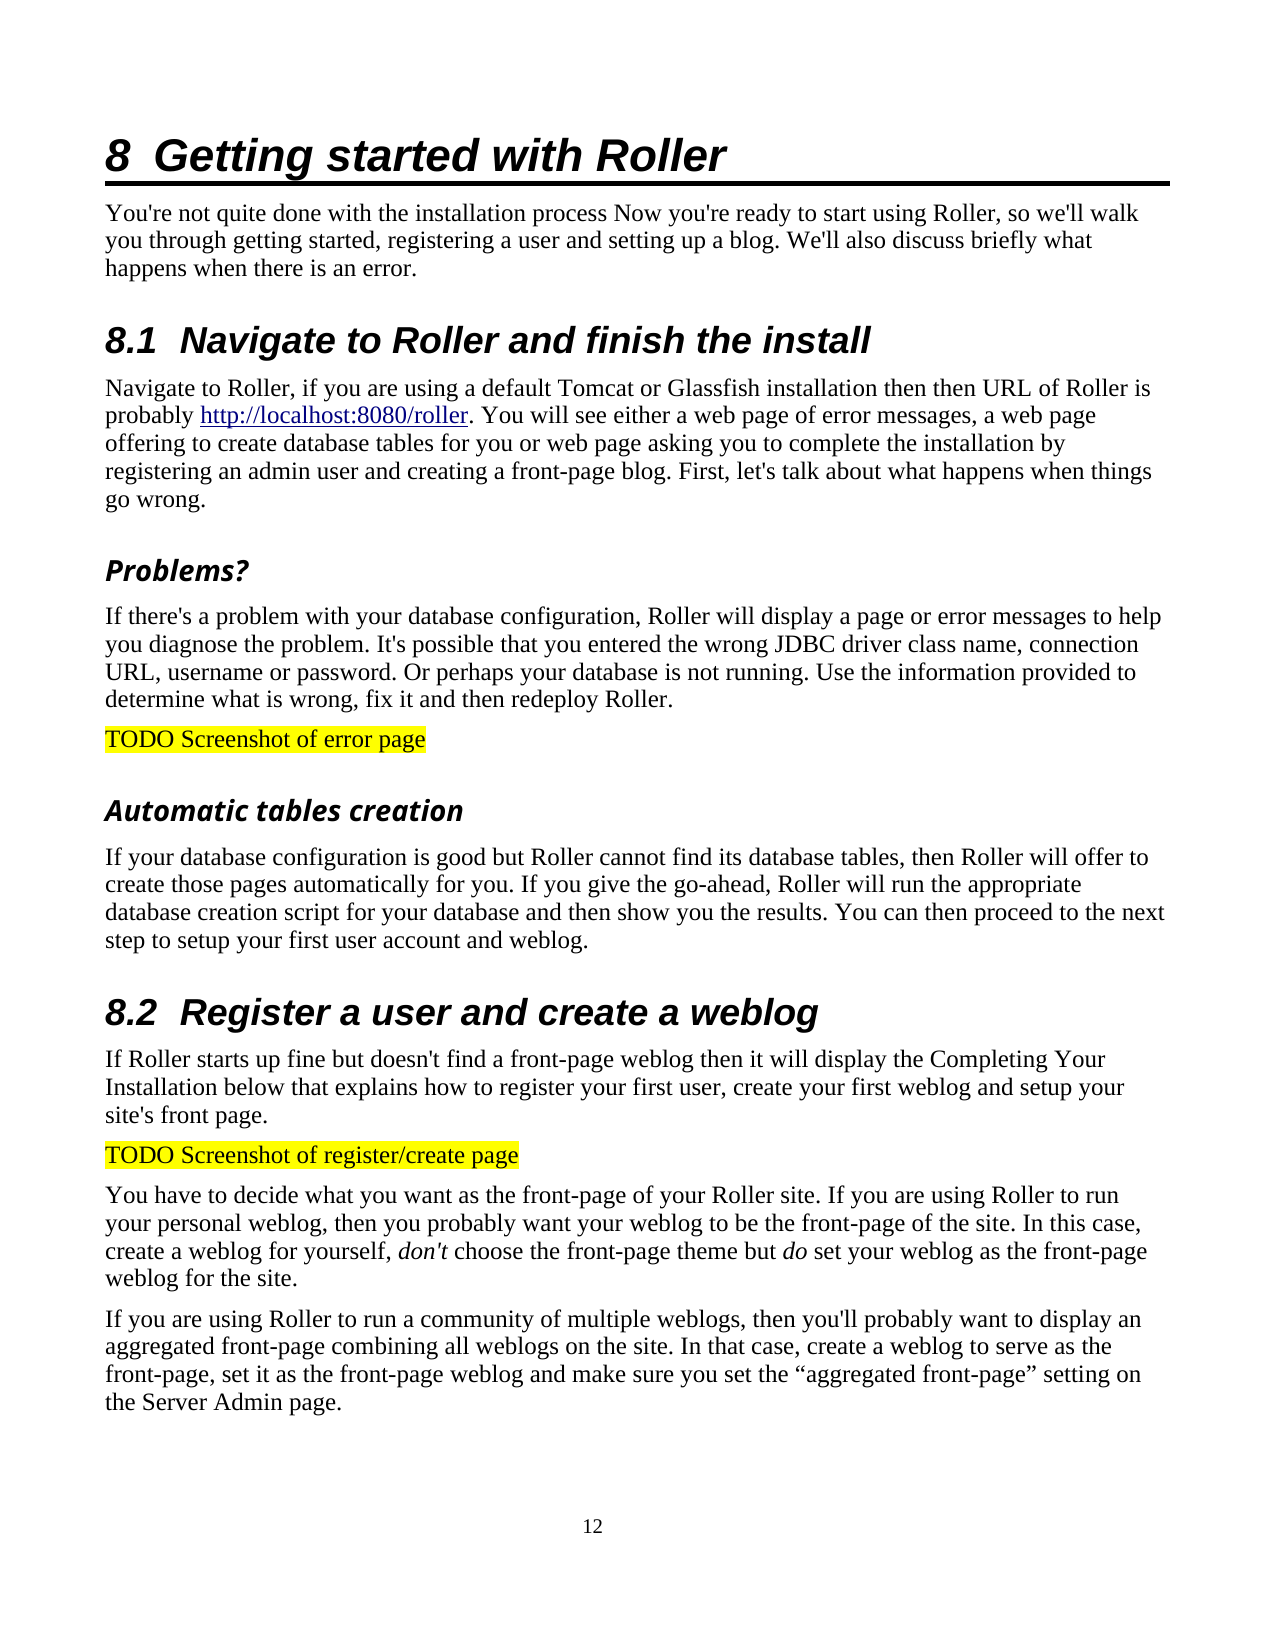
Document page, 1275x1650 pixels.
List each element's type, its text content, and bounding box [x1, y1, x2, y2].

subtitle Problems? [105, 550, 1170, 590]
subtitle Navigate to Roller and finish the install [105, 319, 1170, 361]
subtitle Register a user and create a weblog [105, 991, 1170, 1033]
text If your database configuration is good but Roller cannot find its database tables, then Roller will offer to create those pages automatically for you. If you give the go-ahead, Roller will run the appropriate database creation script for your database and then show you the results. You can then proceed to the next step to setup your first user account and weblog. [105, 843, 1170, 954]
subtitle Getting started with Roller [105, 130, 1170, 181]
text TODO Screenshot of error page [105, 726, 1170, 753]
text You have to decide what you want as the front-page of your Roller site. If you are using Roller to run your personal weblog, then you probably want your weblog to be the front-page of the site. In this case, create a weblog for yourself, don't choose the front-page theme but do set your weblog as the front-page weblog for the site. [105, 1181, 1170, 1292]
text You're not quite done with the installation process Now you're ready to start using Roller, so we'll walk you through getting started, registering a user and setting up a blog. We'll also discuss briefly what happens when there is an error. [105, 199, 1170, 282]
text TODO Screenshot of register/create page [105, 1141, 1170, 1169]
text If Roller starts up fine but doesn't find a front-page weblog then it will display the Completing Your Installation below that explains how to register your first user, create your first weblog and setup your site's front page. [105, 1046, 1170, 1129]
text Navigate to Roller, if you are using a default Tomcat or Glassfish installation then then URL of Roller is probably http://localhost:8080/roller. You will see either a web page of error messages, a web page offering to create database tables for you or web page asking you to complete the installation by registering an admin user and creating a front-page blog. First, let's talk about what happens when things go wrong. [105, 374, 1170, 512]
text If you are using Roller to run a community of multiple weblogs, then you'll probably want to display an aggregated front-page combining all weblogs on the site. In that case, create a weblog to serve as the front-page, set it as the front-page weblog and make sure you set the “aggregated front-page” setting on the Server Admin page. [105, 1305, 1170, 1416]
text If there's a problem with your database configuration, Roller will display a page or error messages to help you diagnose the problem. It's possible that you entered the wrong JDBC driver class name, connection URL, username or password. Or perhaps your database is not running. Use the information provided to determine what is wrong, fix it and then redeploy Roller. [105, 602, 1170, 713]
subtitle Automatic tables creation [105, 791, 1170, 830]
